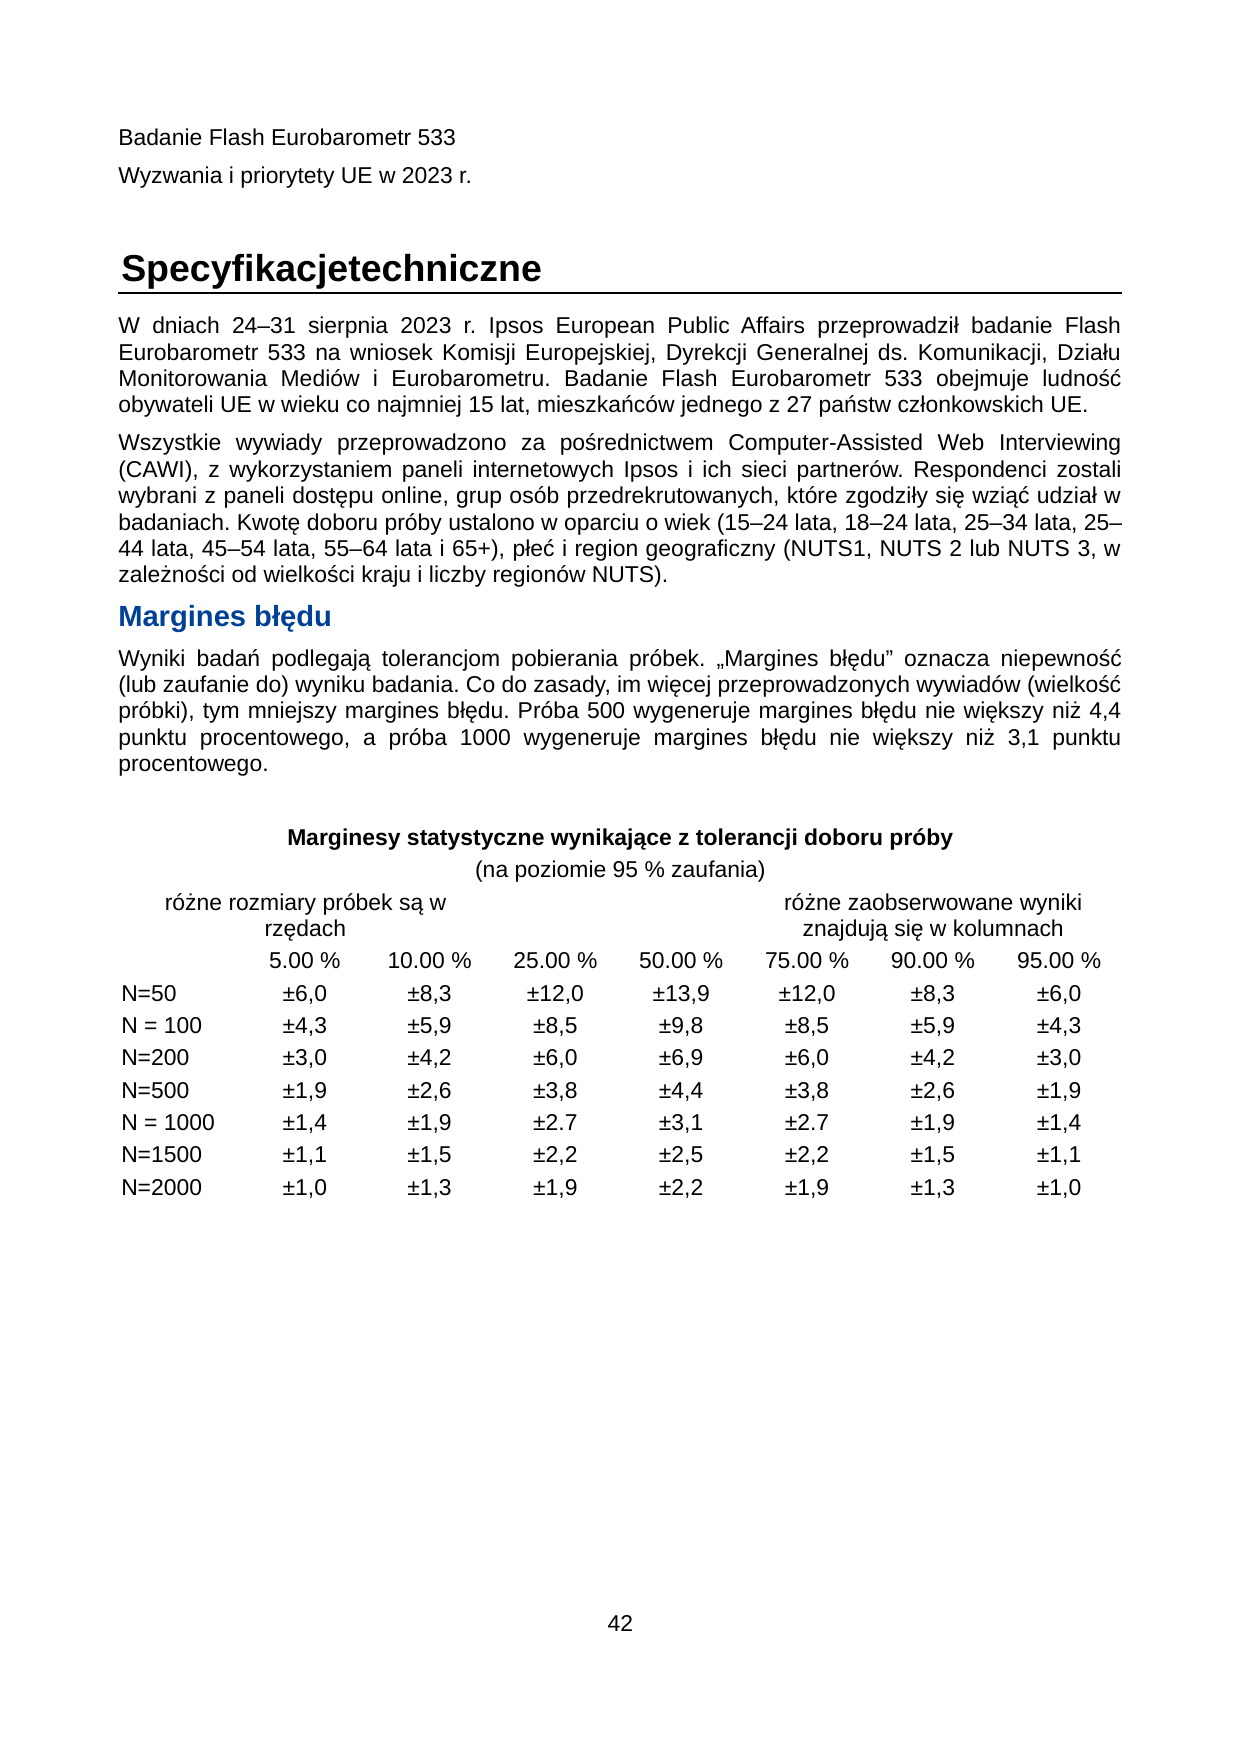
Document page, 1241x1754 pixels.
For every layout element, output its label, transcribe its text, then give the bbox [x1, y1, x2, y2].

table_cell ±6,0 [243, 976, 366, 1009]
table_cell N = 1000 [118, 1106, 243, 1138]
table_cell ±13,9 [618, 976, 744, 1009]
table_cell ±12,0 [744, 976, 870, 1009]
table_cell N=50 [118, 976, 243, 1009]
table_cell ±2.7 [744, 1106, 870, 1138]
table_cell ±2,2 [744, 1139, 870, 1171]
table_cell ±2,2 [492, 1139, 618, 1171]
table_cell ±8,3 [366, 976, 492, 1009]
text Wyniki badań podlegają tolerancjom pobierania próbek. „Margines błędu” oznacza niepewność (lub zaufanie do) wyniku badania. Co do zasady, im więcej przeprowadzonych wywiadów (wielkość próbki), tym mniejszy margines błędu. Próba 500 wygeneruje margines błędu nie większy niż 4,4 punktu procentowego, a próba 1000 wygeneruje margines błędu nie większy niż 3,1 punktu procentowego. [118, 645, 1122, 777]
table_cell [118, 944, 243, 976]
table_cell ±1,9 [996, 1074, 1122, 1106]
table_cell ±4,3 [996, 1009, 1122, 1041]
table_cell N=200 [118, 1041, 243, 1074]
table_cell ±1,9 [870, 1106, 996, 1138]
table_cell ±6,0 [996, 976, 1122, 1009]
table_cell ±3,0 [996, 1041, 1122, 1074]
table_cell 75,00 % [744, 944, 870, 976]
table_cell N = 100 [118, 1009, 243, 1041]
table_cell ±1,9 [492, 1171, 618, 1203]
table_cell ±1,9 [744, 1171, 870, 1203]
table_cell ±1,9 [243, 1074, 366, 1106]
table_cell ±5,9 [366, 1009, 492, 1041]
table_cell 50,00 % [618, 944, 744, 976]
text Margines błędu [118, 599, 1122, 633]
table_cell różne zaobserwowane wyniki znajdują się w kolumnach [744, 886, 1122, 944]
table_cell różne rozmiary próbek są w rzędach [118, 886, 492, 944]
table_cell ±2,5 [618, 1139, 744, 1171]
table_cell ±6,0 [492, 1041, 618, 1074]
table_cell ±3,8 [492, 1074, 618, 1106]
table_cell N=500 [118, 1074, 243, 1106]
table_cell ±1,3 [870, 1171, 996, 1203]
text Wszystkie wywiady przeprowadzono za pośrednictwem Computer-Assisted Web Interviewing (CAWI), z wykorzystaniem paneli internetowych Ipsos i ich sieci partnerów. Respondenci zostali wybrani z paneli dostępu online, grup osób przedrekrutowanych, które zgodziły się wziąć udział w badaniach. Kwotę doboru próby ustalono w oparciu o wiek (15–24 lata, 18–24 lata, 25–34 lata, 25–44 lata, 45–54 lata, 55–64 lata i 65+), płeć i region geograficzny (NUTS1, NUTS 2 lub NUTS 3, w zależności od wielkości kraju i liczby regionów NUTS). [118, 429, 1122, 587]
table_cell ±1,1 [996, 1139, 1122, 1171]
table_cell ±8,5 [744, 1009, 870, 1041]
table_cell ±1,4 [996, 1106, 1122, 1138]
table_cell N=1500 [118, 1139, 243, 1171]
table_cell 25,00 % [492, 944, 618, 976]
table_cell ±4,3 [243, 1009, 366, 1041]
table_cell ±1,9 [366, 1106, 492, 1138]
subtitle Specyfikacjetechniczne [118, 243, 1122, 292]
table_cell 5,00 % [243, 944, 366, 976]
table_cell 10,00 % [366, 944, 492, 976]
table_cell 95,00 % [996, 944, 1122, 976]
table_cell ±4,2 [870, 1041, 996, 1074]
table_cell ±3,0 [243, 1041, 366, 1074]
table_cell ±4,4 [618, 1074, 744, 1106]
table_cell ±2,2 [618, 1171, 744, 1203]
table_cell ±9,8 [618, 1009, 744, 1041]
table_cell [492, 886, 618, 944]
table_cell ±4,2 [366, 1041, 492, 1074]
table_cell ±1,5 [870, 1139, 996, 1171]
table_cell ±1,3 [366, 1171, 492, 1203]
table_cell ±2.7 [492, 1106, 618, 1138]
table_cell 90,00 % [870, 944, 996, 976]
table_cell ±1,5 [366, 1139, 492, 1171]
table_cell (na poziomie 95 % zaufania) [118, 853, 1122, 886]
table_cell [618, 886, 744, 944]
table_cell N=2000 [118, 1171, 243, 1203]
table_cell ±1,1 [243, 1139, 366, 1171]
table_cell ±3,1 [618, 1106, 744, 1138]
table_cell ±1,4 [243, 1106, 366, 1138]
table_cell ±1,0 [243, 1171, 366, 1203]
table_cell ±6,9 [618, 1041, 744, 1074]
table_cell ±6,0 [744, 1041, 870, 1074]
table_cell ±3,8 [744, 1074, 870, 1106]
table_cell ±8,5 [492, 1009, 618, 1041]
table_header Marginesy statystyczne wynikające z tolerancji doboru próby [118, 821, 1122, 853]
table_cell ±1,0 [996, 1171, 1122, 1203]
text W dniach 24–31 sierpnia 2023 r. Ipsos European Public Affairs przeprowadził badanie Flash Eurobarometr 533 na wniosek Komisji Europejskiej, Dyrekcji Generalnej ds. Komunikacji, Działu Monitorowania Mediów i Eurobarometru. Badanie Flash Eurobarometr 533 obejmuje ludność obywateli UE w wieku co najmniej 15 lat, mieszkańców jednego z 27 państw członkowskich UE. [118, 312, 1122, 417]
table_cell ±2,6 [870, 1074, 996, 1106]
table_cell ±12,0 [492, 976, 618, 1009]
table_cell ±8,3 [870, 976, 996, 1009]
table_cell ±2,6 [366, 1074, 492, 1106]
table_cell ±5,9 [870, 1009, 996, 1041]
